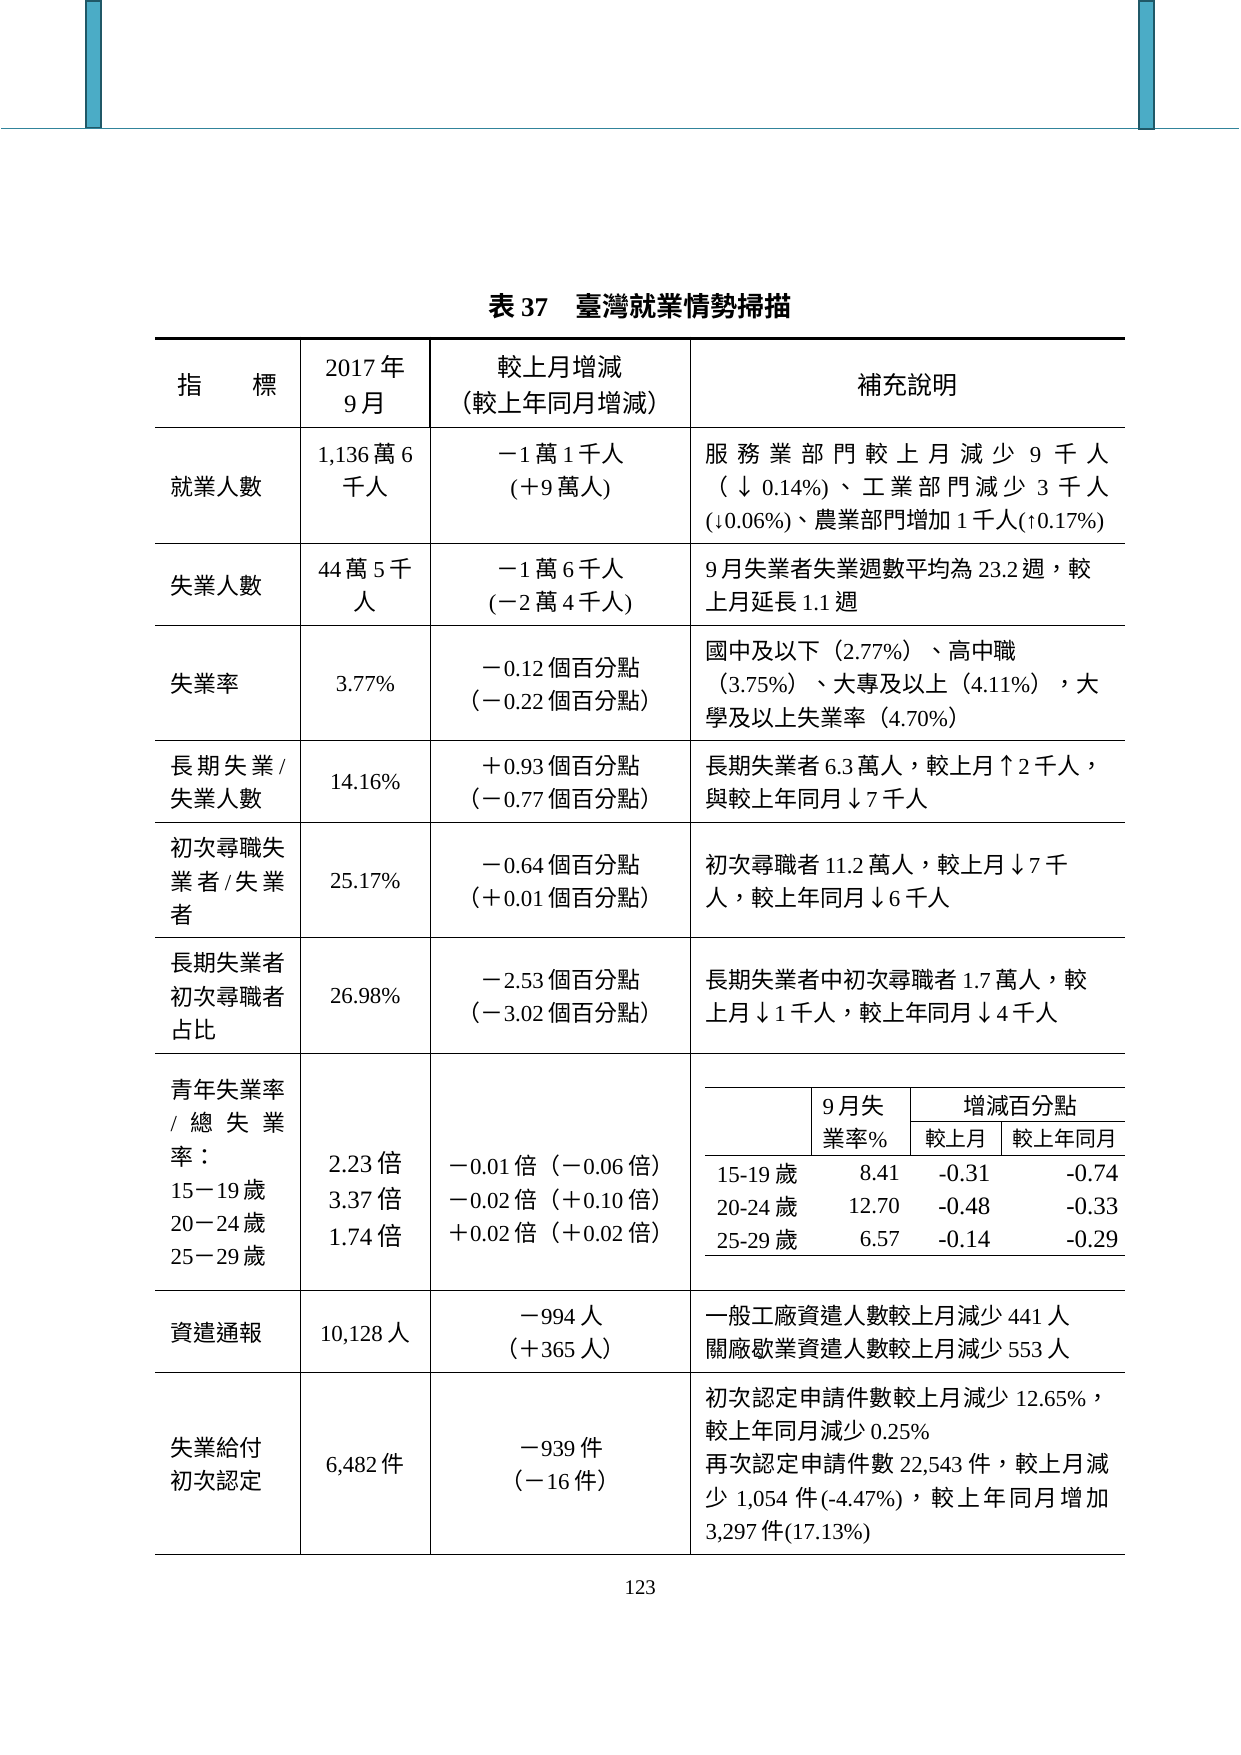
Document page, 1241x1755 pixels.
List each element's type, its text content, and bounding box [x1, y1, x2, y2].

table_cell 25-29歲 [705, 1222, 811, 1255]
table_cell －939件 （－16件） [431, 1373, 690, 1553]
table_cell 初次尋職失業者/失業者 [155, 823, 300, 937]
table_cell 較上月 [911, 1122, 1001, 1154]
table_cell 2.23倍 3.37倍 1.74倍 [301, 1054, 430, 1290]
table_cell -0.48 [911, 1189, 1001, 1222]
table_header 增減百分點 [911, 1088, 1124, 1121]
table_header 較上月增減 （較上年同月增減） [431, 340, 690, 427]
table_cell 10,128人 [301, 1291, 430, 1372]
table_cell 12.70 [811, 1189, 911, 1222]
table_cell 長期失業者6.3萬人，較上月↑2千人，與較上年同月↓7千人 [691, 741, 1124, 822]
text 表37 臺灣就業情勢掃描 [187, 285, 1093, 324]
table_cell 1,136萬6千人 [301, 428, 430, 543]
table_cell -0.31 [911, 1156, 1001, 1189]
table_cell 就業人數 [155, 428, 300, 543]
table_cell －1萬6千人 (－2萬4千人) [431, 544, 690, 625]
table_cell 較上年同月 [1002, 1122, 1124, 1154]
table_cell 44萬5千人 [301, 544, 430, 625]
table_cell 20-24歲 [705, 1189, 811, 1222]
table_cell -0.74 [1001, 1156, 1124, 1189]
table_cell －0.01倍（－0.06倍） －0.02倍（＋0.10倍） ＋0.02倍（＋0.02倍） [431, 1054, 690, 1290]
table_cell 15-19歲 [705, 1156, 811, 1189]
table_cell －2.53個百分點 （－3.02個百分點） [431, 938, 690, 1052]
table_cell 失業人數 [155, 544, 300, 625]
table_cell 25.17% [301, 823, 430, 937]
table_cell －994人 （＋365人） [431, 1291, 690, 1372]
table_cell 失業給付 初次認定 [155, 1373, 300, 1553]
table_cell －0.64個百分點 （＋0.01個百分點） [431, 823, 690, 937]
table_cell 長期失業者初次尋職者占比 [155, 938, 300, 1052]
table_cell 長期失業者中初次尋職者1.7萬人，較上月↓1千人，較上年同月↓4千人 [691, 938, 1124, 1052]
table_cell 3.77% [301, 626, 430, 740]
table_cell 26.98% [301, 938, 430, 1052]
table_cell 服務業部門較上月減少9千人（↓0.14%)、工業部門減少3千人(↓0.06%)、農業部門增加1千人(↑0.17%) [691, 428, 1124, 543]
table_cell 一般工廠資遣人數較上月減少441人 關廠歇業資遣人數較上月減少553人 [691, 1291, 1124, 1372]
table_cell －1萬1千人 (＋9萬人) [431, 428, 690, 543]
table_cell 青年失業率/總失業率： 15－19歲 20－24歲 25－29歲 [155, 1054, 300, 1290]
table_cell 國中及以下（2.77%）、高中職（3.75%）、大專及以上（4.11%），大學及以上失業率（4.70%） [691, 626, 1124, 740]
table_cell -0.14 [911, 1222, 1001, 1255]
table_cell 9月失業者失業週數平均為23.2週，較上月延長1.1週 [691, 544, 1124, 625]
table_cell 6,482件 [301, 1373, 430, 1553]
table_cell -0.29 [1001, 1222, 1124, 1255]
table_cell ＋0.93個百分點 （－0.77個百分點） [431, 741, 690, 822]
table_cell 6.57 [811, 1222, 911, 1255]
table_cell 資遣通報 [155, 1291, 300, 1372]
table_cell 長期失業/失業人數 [155, 741, 300, 822]
table_cell 14.16% [301, 741, 430, 822]
table_cell －0.12個百分點 （－0.22個百分點） [431, 626, 690, 740]
table_cell [691, 1054, 1124, 1290]
table_cell 失業率 [155, 626, 300, 740]
table_header 9月失業率% [812, 1088, 910, 1154]
table_cell 初次認定申請件數較上月減少12.65%，較上年同月減少0.25% 再次認定申請件數22,543件，較上月減少1,054件(-4.47%)，較上年同月增加3,297件(17.13%) [691, 1373, 1124, 1553]
table_cell 8.41 [811, 1156, 911, 1189]
table_cell 初次尋職者11.2萬人，較上月↓7千人，較上年同月↓6千人 [691, 823, 1124, 937]
table_header [705, 1088, 811, 1154]
table_header 2017年 9月 [301, 340, 429, 427]
table_cell -0.33 [1001, 1189, 1124, 1222]
table_header 補充說明 [691, 340, 1124, 427]
table_header 指 標 [155, 340, 300, 427]
